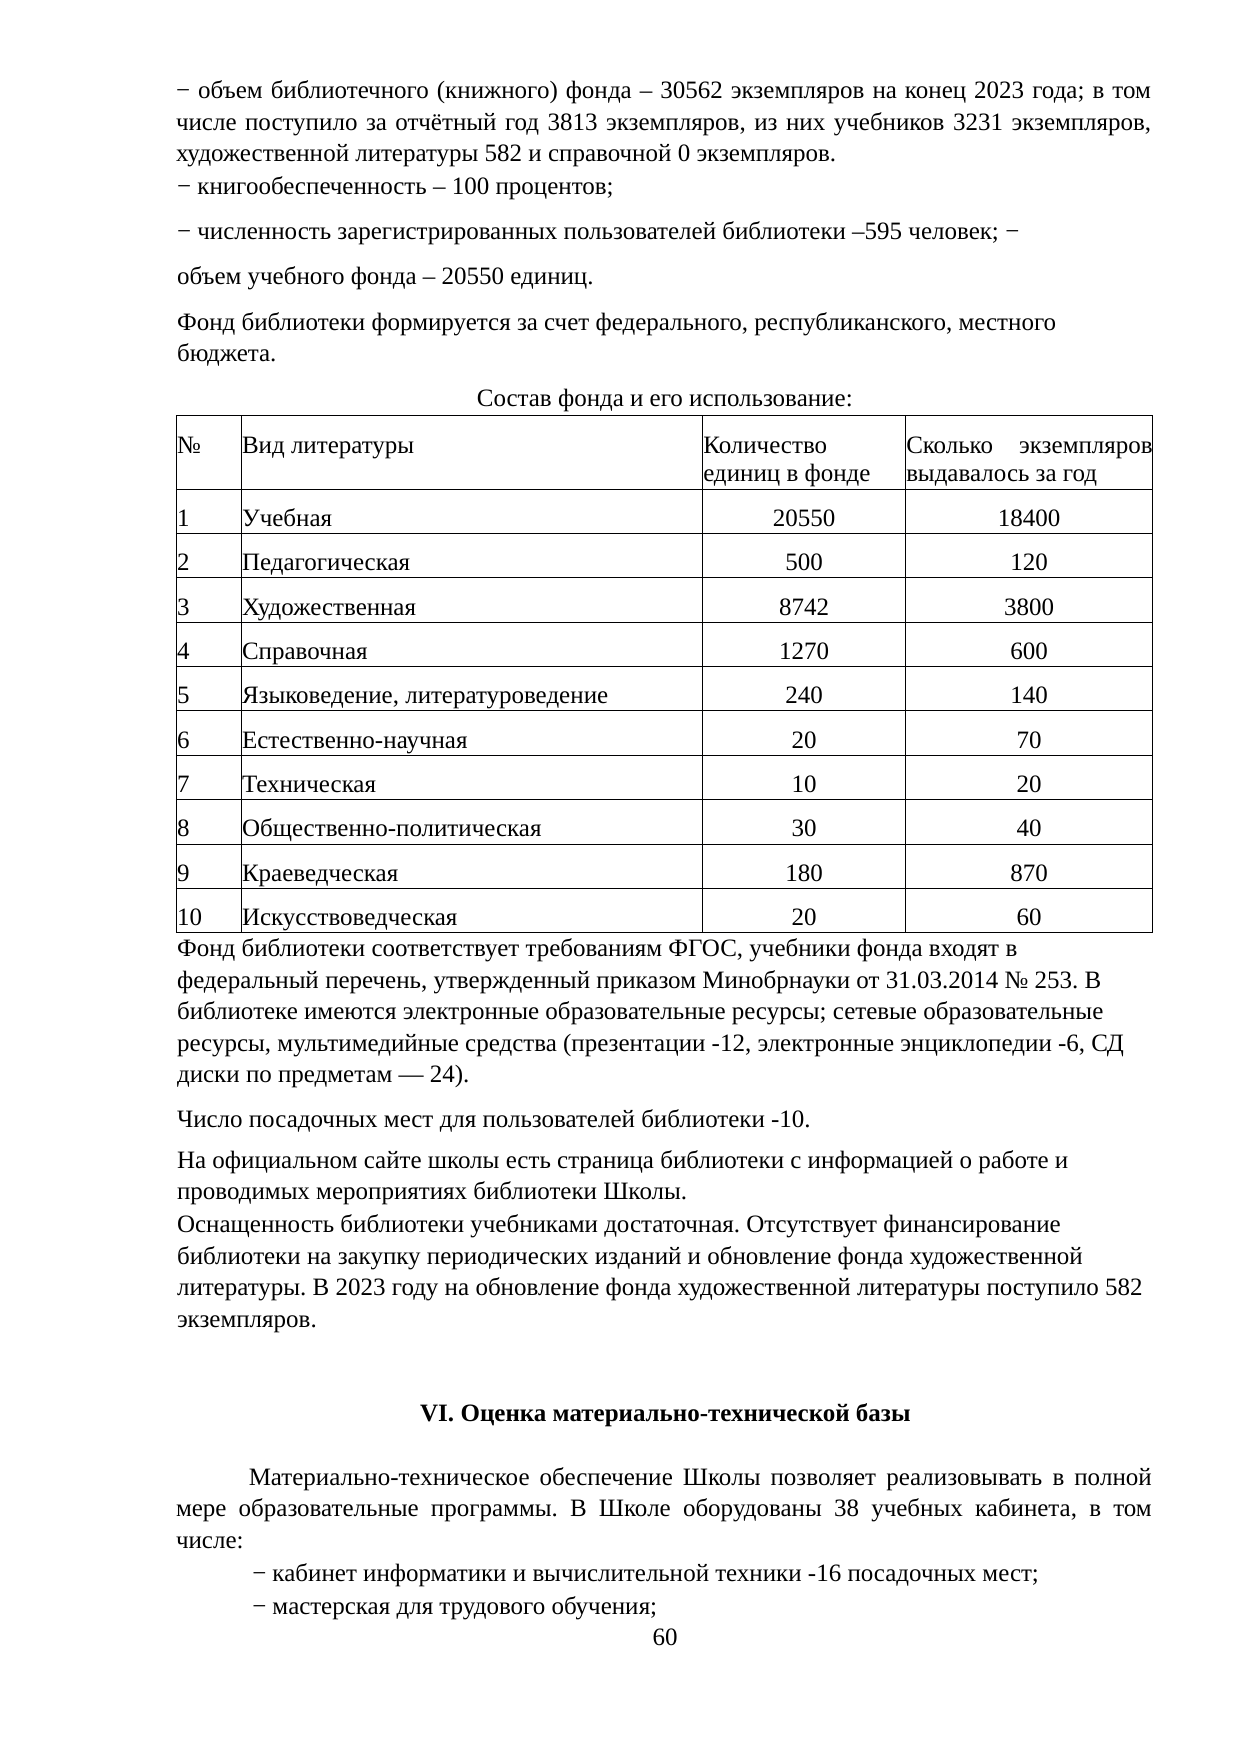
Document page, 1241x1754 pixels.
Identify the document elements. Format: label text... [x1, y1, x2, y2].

table_cell 20550 [703, 490, 905, 533]
table_cell Педагогическая [242, 534, 702, 577]
table_cell 6 [177, 711, 241, 755]
table_cell 7 [177, 756, 241, 799]
table_cell 9 [177, 845, 241, 888]
table_cell 120 [906, 534, 1152, 577]
text Оснащенность библиотеки учебниками достаточная. Отсутствует финансирование библиотеки на закупку периодических изданий и обновление фонда художественной литературы. В 2023 году на обновление фонда художественной литературы поступило 582 экземпляров. [177, 1209, 1152, 1333]
table_cell Учебная [242, 490, 702, 533]
text Фонд библиотеки соответствует требованиям ФГОС, учебники фонда входят в федеральный перечень, утвержденный приказом Минобрнауки от 31.03.2014 № 253. В библиотеке имеются электронные образовательные ресурсы; сетевые образовательные ресурсы, мультимедийные средства (презентации -12, электронные энциклопедии -6, СД диски по предметам — 24). [177, 933, 1130, 1088]
text Состав фонда и его использование: [177, 383, 1152, 412]
table_cell 10 [177, 889, 241, 932]
table_cell 70 [906, 711, 1152, 755]
table_cell 10 [703, 756, 905, 799]
table_cell 3 [177, 578, 241, 622]
table_cell 20 [703, 889, 905, 932]
text − объем библиотечного (книжного) фонда – 30562 экземпляров на конец 2023 года; в том числе поступило за отчётный год 3813 экземпляров, из них учебников 3231 экземпляров, художественной литературы 582 и справочной 0 экземпляров. [176, 75, 1153, 167]
text Число посадочных мест для пользователей библиотеки -10. [177, 1104, 1152, 1133]
table_header № [177, 416, 241, 488]
table_cell Краеведческая [242, 845, 702, 888]
table_cell 600 [906, 623, 1152, 666]
text − кабинет информатики и вычислительной техники -16 посадочных мест; [252, 1558, 1152, 1587]
table_cell 500 [703, 534, 905, 577]
table_cell 20 [906, 756, 1152, 799]
text Фонд библиотеки формируется за счет федерального, республиканского, местного бюджета. [177, 307, 1152, 367]
table_cell Искусствоведческая [242, 889, 702, 932]
table_cell Естественно-научная [242, 711, 702, 755]
table_cell 40 [906, 800, 1152, 843]
text − книгообеспеченность – 100 процентов; [177, 171, 1152, 200]
table_cell 30 [703, 800, 905, 843]
table_header Количество единиц в фонде [703, 416, 905, 488]
table_cell 60 [906, 889, 1152, 932]
table_cell Языковедение, литературоведение [242, 667, 702, 710]
table_cell 240 [703, 667, 905, 710]
table_header Сколько экземпляров выдавалось за год [906, 416, 1152, 488]
table_cell 180 [703, 845, 905, 888]
table_cell 8 [177, 800, 241, 843]
table_cell 2 [177, 534, 241, 577]
table_cell Техническая [242, 756, 702, 799]
text На официальном сайте школы есть страница библиотеки с информацией о работе и проводимых мероприятиях библиотеки Школы. [177, 1145, 1152, 1205]
list VI. Оценка материально-технической базы [177, 1398, 1152, 1427]
table_cell 18400 [906, 490, 1152, 533]
table_cell 870 [906, 845, 1152, 888]
text − численность зарегистрированных пользователей библиотеки –595 человек; − объем учебного фонда – 20550 единиц. [177, 216, 1022, 290]
text Материально-техническое обеспечение Школы позволяет реализовывать в полной мере образовательные программы. В Школе оборудованы 38 учебных кабинета, в том числе: [176, 1462, 1153, 1554]
table_cell 4 [177, 623, 241, 666]
table_cell 8742 [703, 578, 905, 622]
table_cell Художественная [242, 578, 702, 622]
table_cell 1270 [703, 623, 905, 666]
table_cell Общественно-политическая [242, 800, 702, 843]
table_cell 3800 [906, 578, 1152, 622]
table_cell Справочная [242, 623, 702, 666]
text − мастерская для трудового обучения; [252, 1591, 1152, 1619]
table_cell 140 [906, 667, 1152, 710]
table_cell 5 [177, 667, 241, 710]
table_cell 1 [177, 490, 241, 533]
table_cell 20 [703, 711, 905, 755]
table_header Вид литературы [242, 416, 702, 488]
